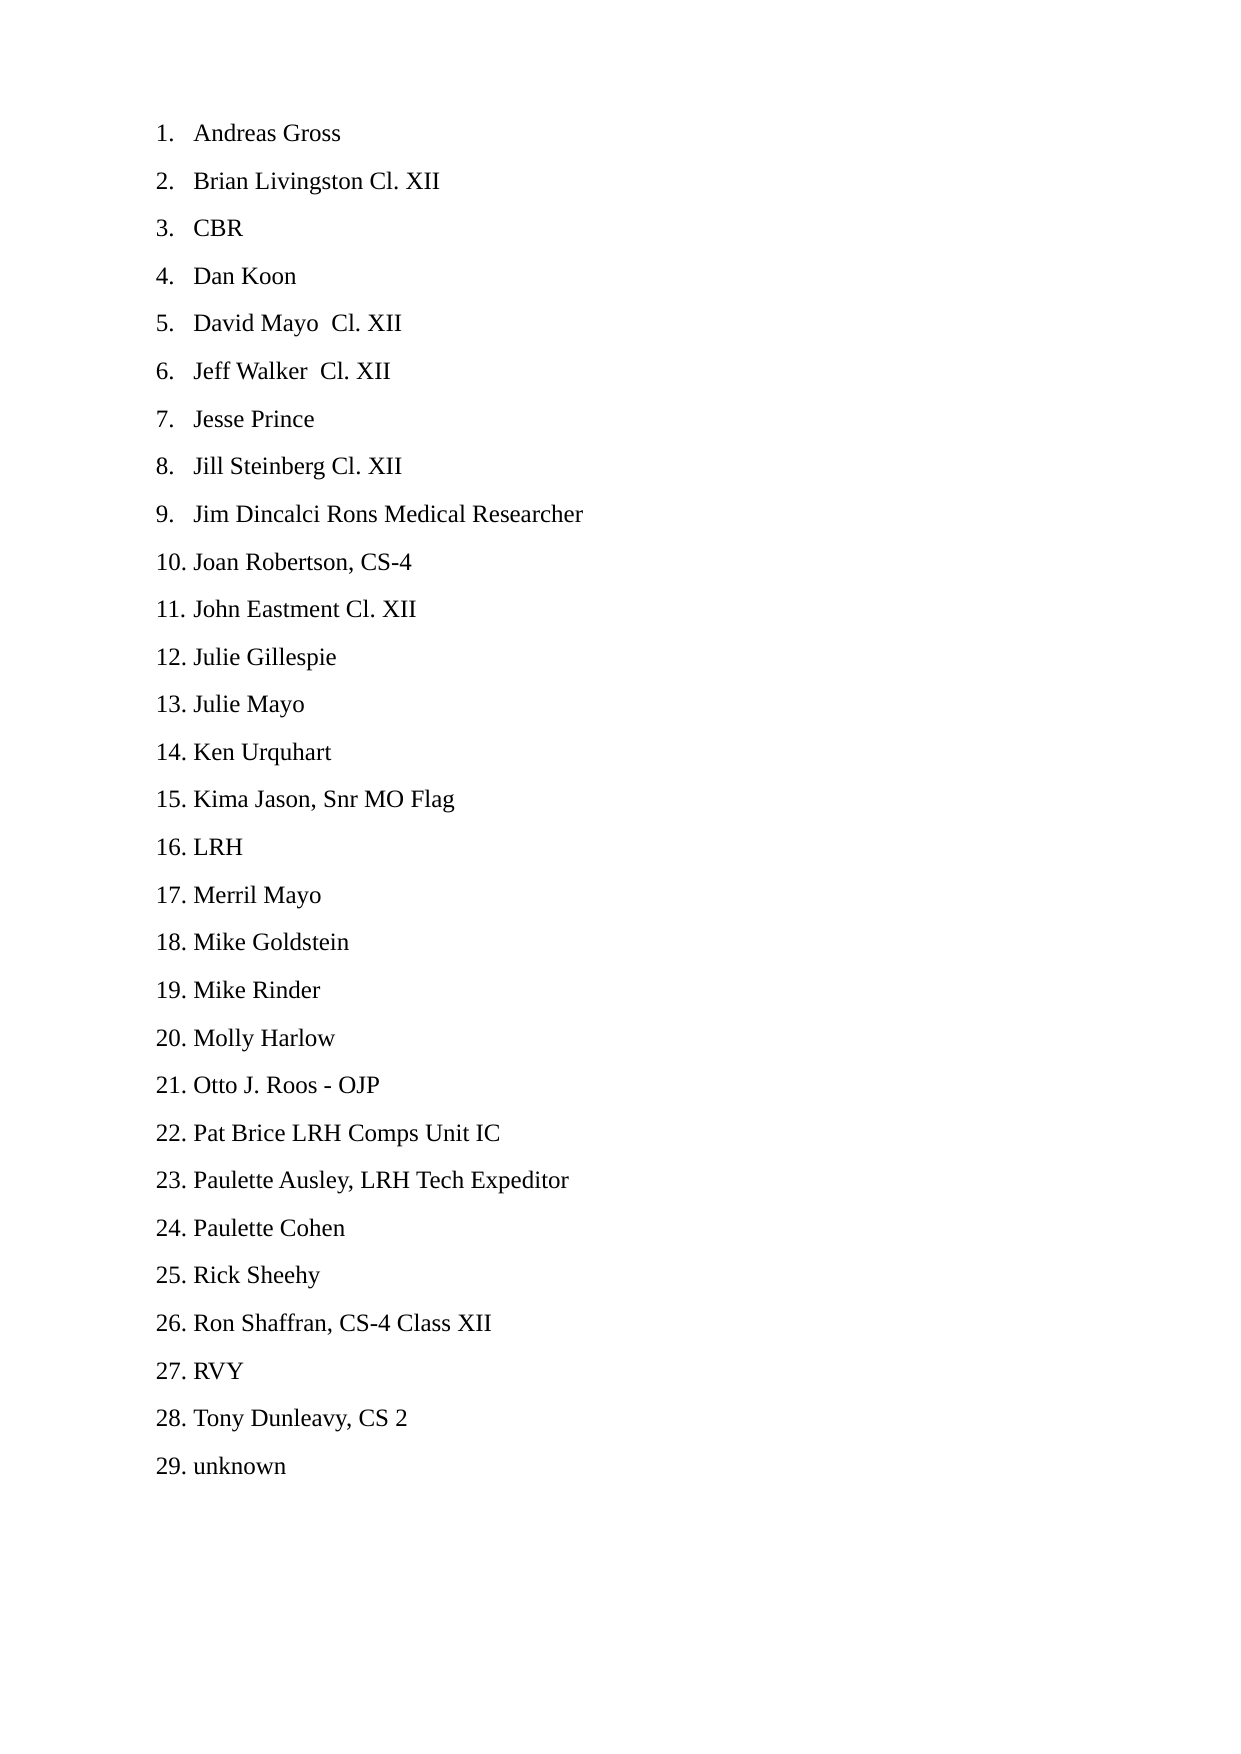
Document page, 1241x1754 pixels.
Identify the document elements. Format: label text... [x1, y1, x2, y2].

list unknown [156, 1451, 1122, 1480]
list Andreas Gross [156, 118, 1122, 147]
list David Mayo Cl. XII [156, 308, 1122, 337]
list LRH [156, 832, 1122, 861]
list Tony Dunleavy, CS 2 [156, 1403, 1122, 1432]
list RVY [156, 1356, 1122, 1384]
list Joan Robertson, CS-4 [156, 547, 1122, 575]
list John Eastment Cl. XII [156, 594, 1122, 623]
list Mike Goldstein [156, 927, 1122, 956]
list Ken Urquhart [156, 737, 1122, 766]
list Mike Rinder [156, 975, 1122, 1004]
list Jesse Prince [156, 404, 1122, 432]
list Julie Gillespie [156, 642, 1122, 671]
list Julie Mayo [156, 689, 1122, 718]
list Jim Dincalci Rons Medical Researcher [156, 499, 1122, 528]
list Ron Shaffran, CS-4 Class XII [156, 1308, 1122, 1337]
list Dan Koon [156, 261, 1122, 290]
list CBR [156, 213, 1122, 242]
list Molly Harlow [156, 1023, 1122, 1051]
list Paulette Cohen [156, 1213, 1122, 1242]
list Jill Steinberg Cl. XII [156, 451, 1122, 480]
list Pat Brice LRH Comps Unit IC [156, 1118, 1122, 1147]
list Rick Sheehy [156, 1261, 1122, 1289]
list Otto J. Roos - OJP [156, 1070, 1122, 1099]
list Merril Mayo [156, 880, 1122, 908]
list Brian Livingston Cl. XII [156, 166, 1122, 194]
list Jeff Walker Cl. XII [156, 356, 1122, 385]
list Paulette Ausley, LRH Tech Expeditor [156, 1165, 1122, 1194]
list Kima Jason, Snr MO Flag [156, 784, 1122, 813]
